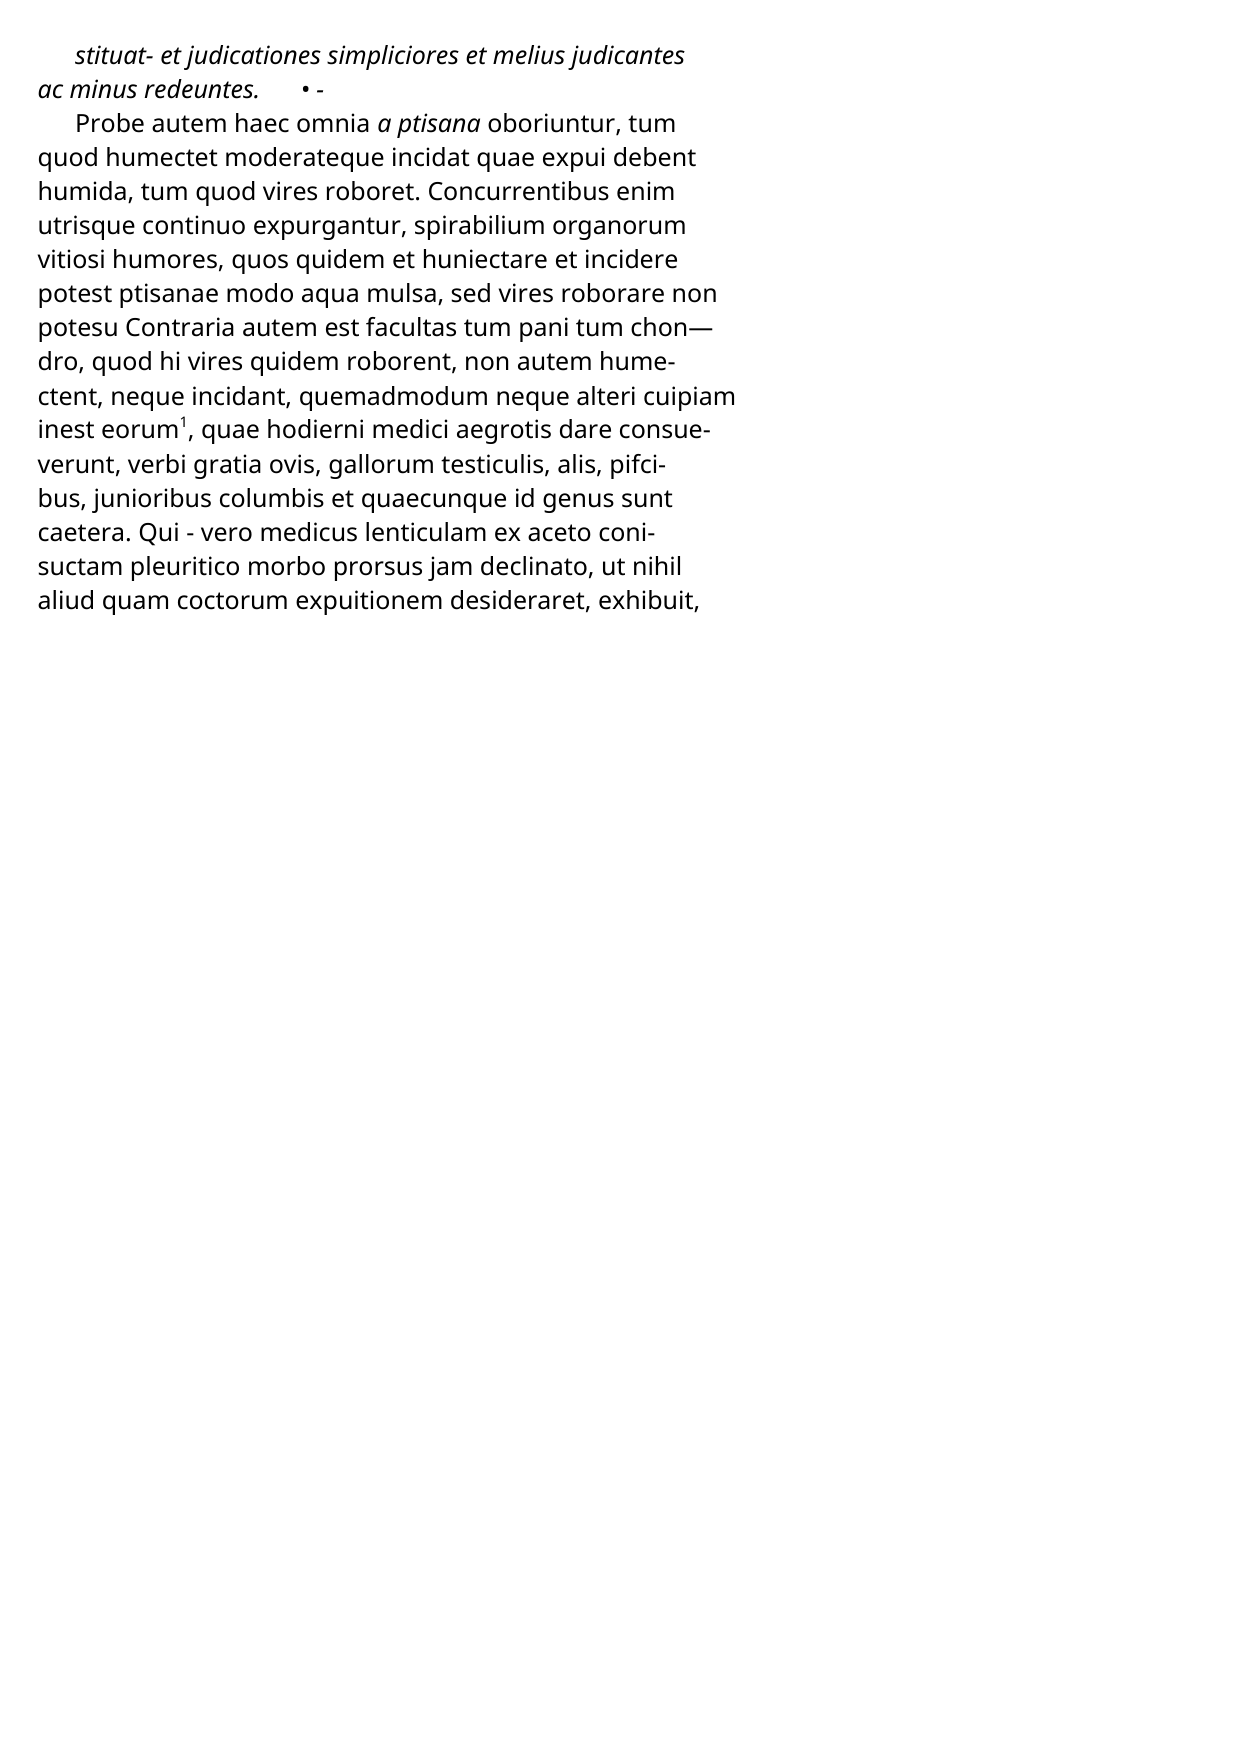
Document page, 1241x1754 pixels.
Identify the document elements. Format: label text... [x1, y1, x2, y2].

text stituat- et judicationes simpliciores et melius judicantes ac minus redeuntes. • - [37, 37, 1203, 106]
text Probe autem haec omnia a ptisana oboriuntur, tum quod humectet moderateque incidat quae expui debent humida, tum quod vires roboret. Concurrentibus enim utrisque continuo expurgantur, spirabilium organorum vitiosi humores, quos quidem et huniectare et incidere potest ptisanae modo aqua mulsa, sed vires roborare non potesu Contraria autem est facultas tum pani tum chon— dro, quod hi vires quidem roborent, non autem hume- ctent, neque incidant, quemadmodum neque alteri cuipiam inest eorum1, quae hodierni medici aegrotis dare consue- verunt, verbi gratia ovis, gallorum testiculis, alis, pifci- bus, junioribus columbis et quaecunque id genus sunt caetera. Qui - vero medicus lenticulam ex aceto coni- suctam pleuritico morbo prorsus jam declinato, ut nihil aliud quam coctorum expuitionem desideraret, exhibuit, [37, 106, 1203, 617]
